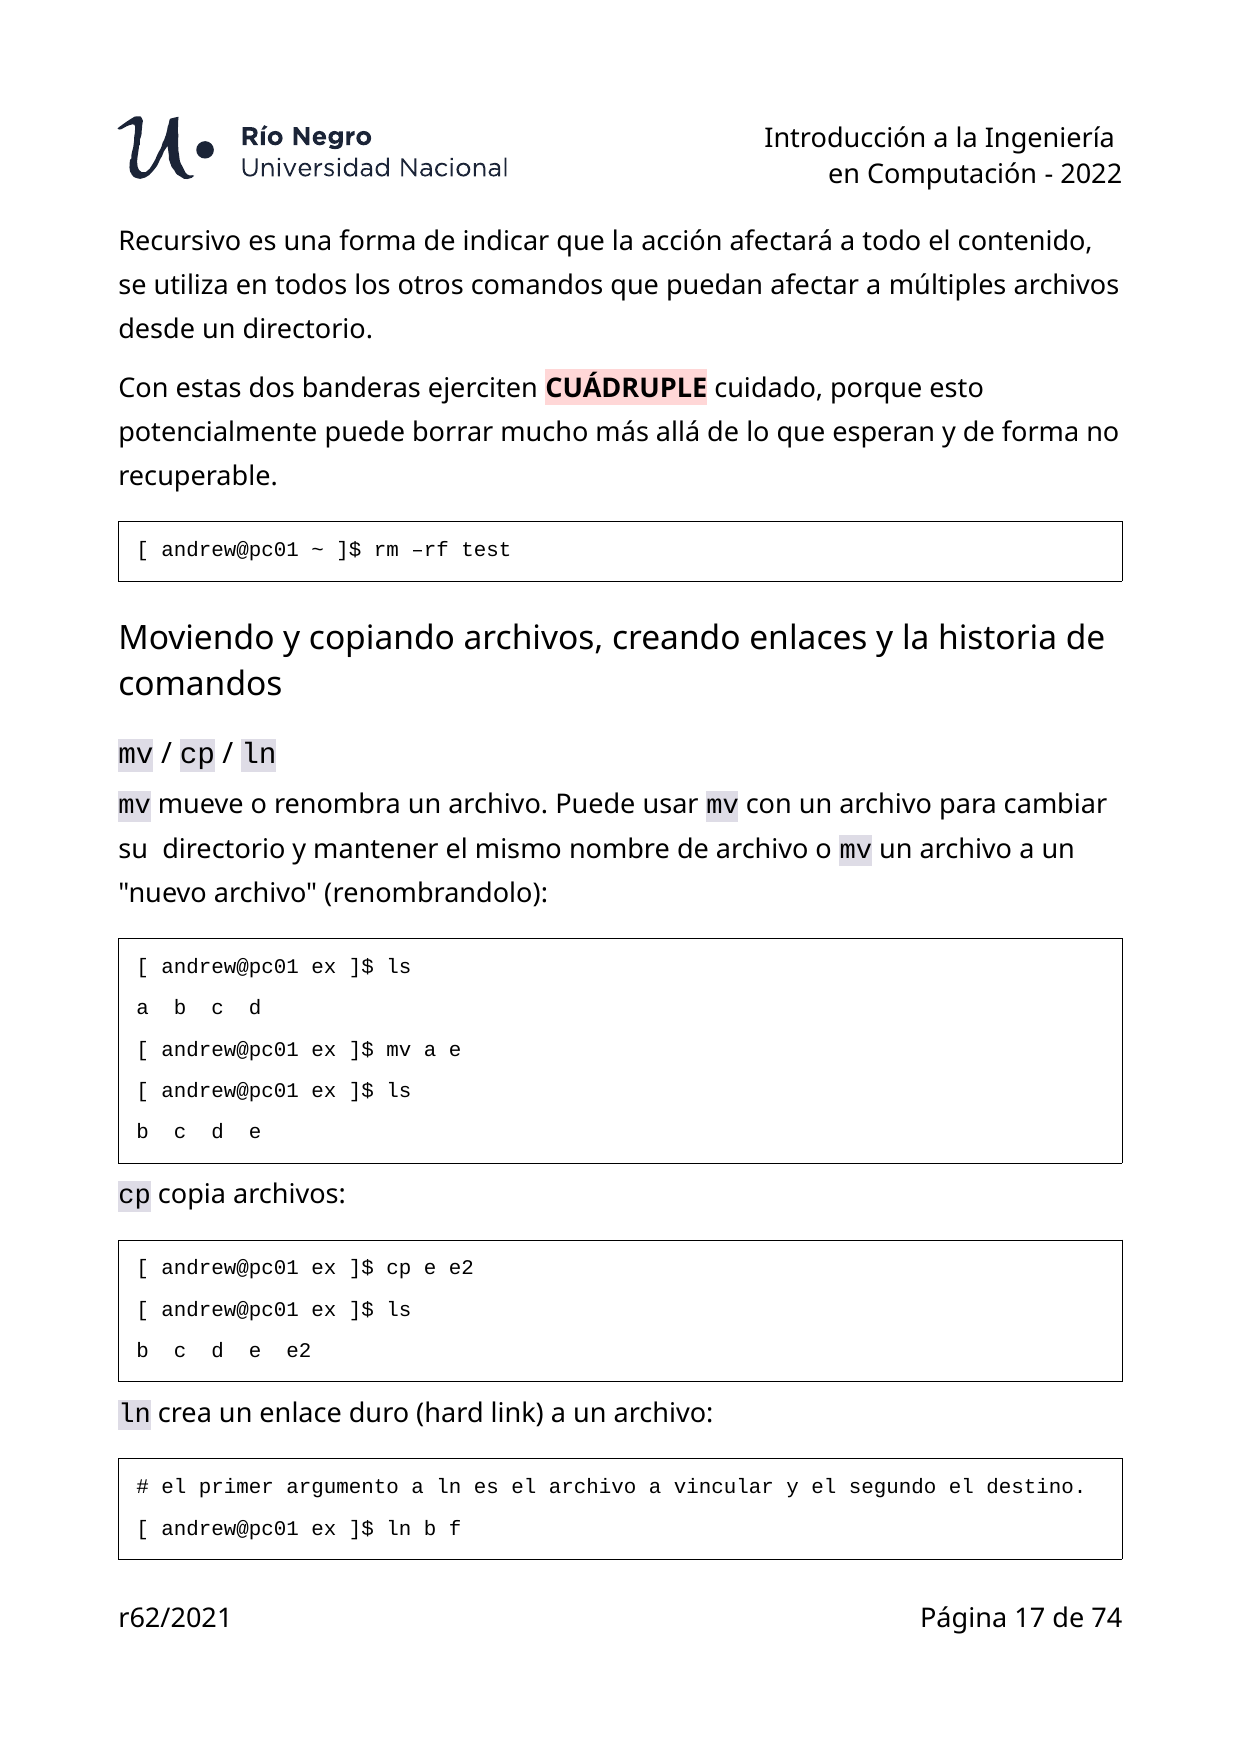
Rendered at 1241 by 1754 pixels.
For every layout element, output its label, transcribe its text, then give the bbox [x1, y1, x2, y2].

text [ andrew@pc01 ex ]$ ls [119, 1062, 1122, 1103]
text [ andrew@pc01 ex ]$ ls [119, 939, 1122, 979]
text [ andrew@pc01 ex ]$ ls [119, 1281, 1122, 1322]
text [ andrew@pc01 ~ ]$ rm –rf test [119, 522, 1122, 581]
text Recursivo es una forma de indicar que la acción afectará a todo el contenido, se utiliza en todos los otros comandos que puedan afectar a múltiples archivos desde un directorio. [118, 221, 1122, 347]
text [ andrew@pc01 ex ]$ ln b f [119, 1500, 1122, 1559]
subtitle mv / cp / ln [118, 732, 1122, 772]
text [ andrew@pc01 ex ]$ cp e e2 [119, 1241, 1122, 1281]
subtitle Moviendo y copiando archivos, creando enlaces y la historia de comandos [118, 613, 1122, 705]
text mv mueve o renombra un archivo. Puede usar mv con un archivo para cambiar su directorio y mantener el mismo nombre de archivo o mv un archivo a un "nuevo archivo" (renombrandolo): [118, 785, 1122, 910]
text b c d e e2 [119, 1322, 1122, 1381]
text a b c d [119, 979, 1122, 1021]
text b c d e [119, 1103, 1122, 1163]
text cp copia archivos: [118, 1174, 1122, 1212]
text ln crea un enlace duro (hard link) a un archivo: [118, 1393, 1122, 1430]
text Con estas dos banderas ejerciten CUÁDRUPLE cuidado, porque esto potencialmente puede borrar mucho más allá de lo que esperan y de forma no recuperable. [118, 368, 1122, 494]
text # el primer argumento a ln es el archivo a vincular y el segundo el destino. [119, 1459, 1122, 1500]
text [ andrew@pc01 ex ]$ mv a e [119, 1021, 1122, 1062]
